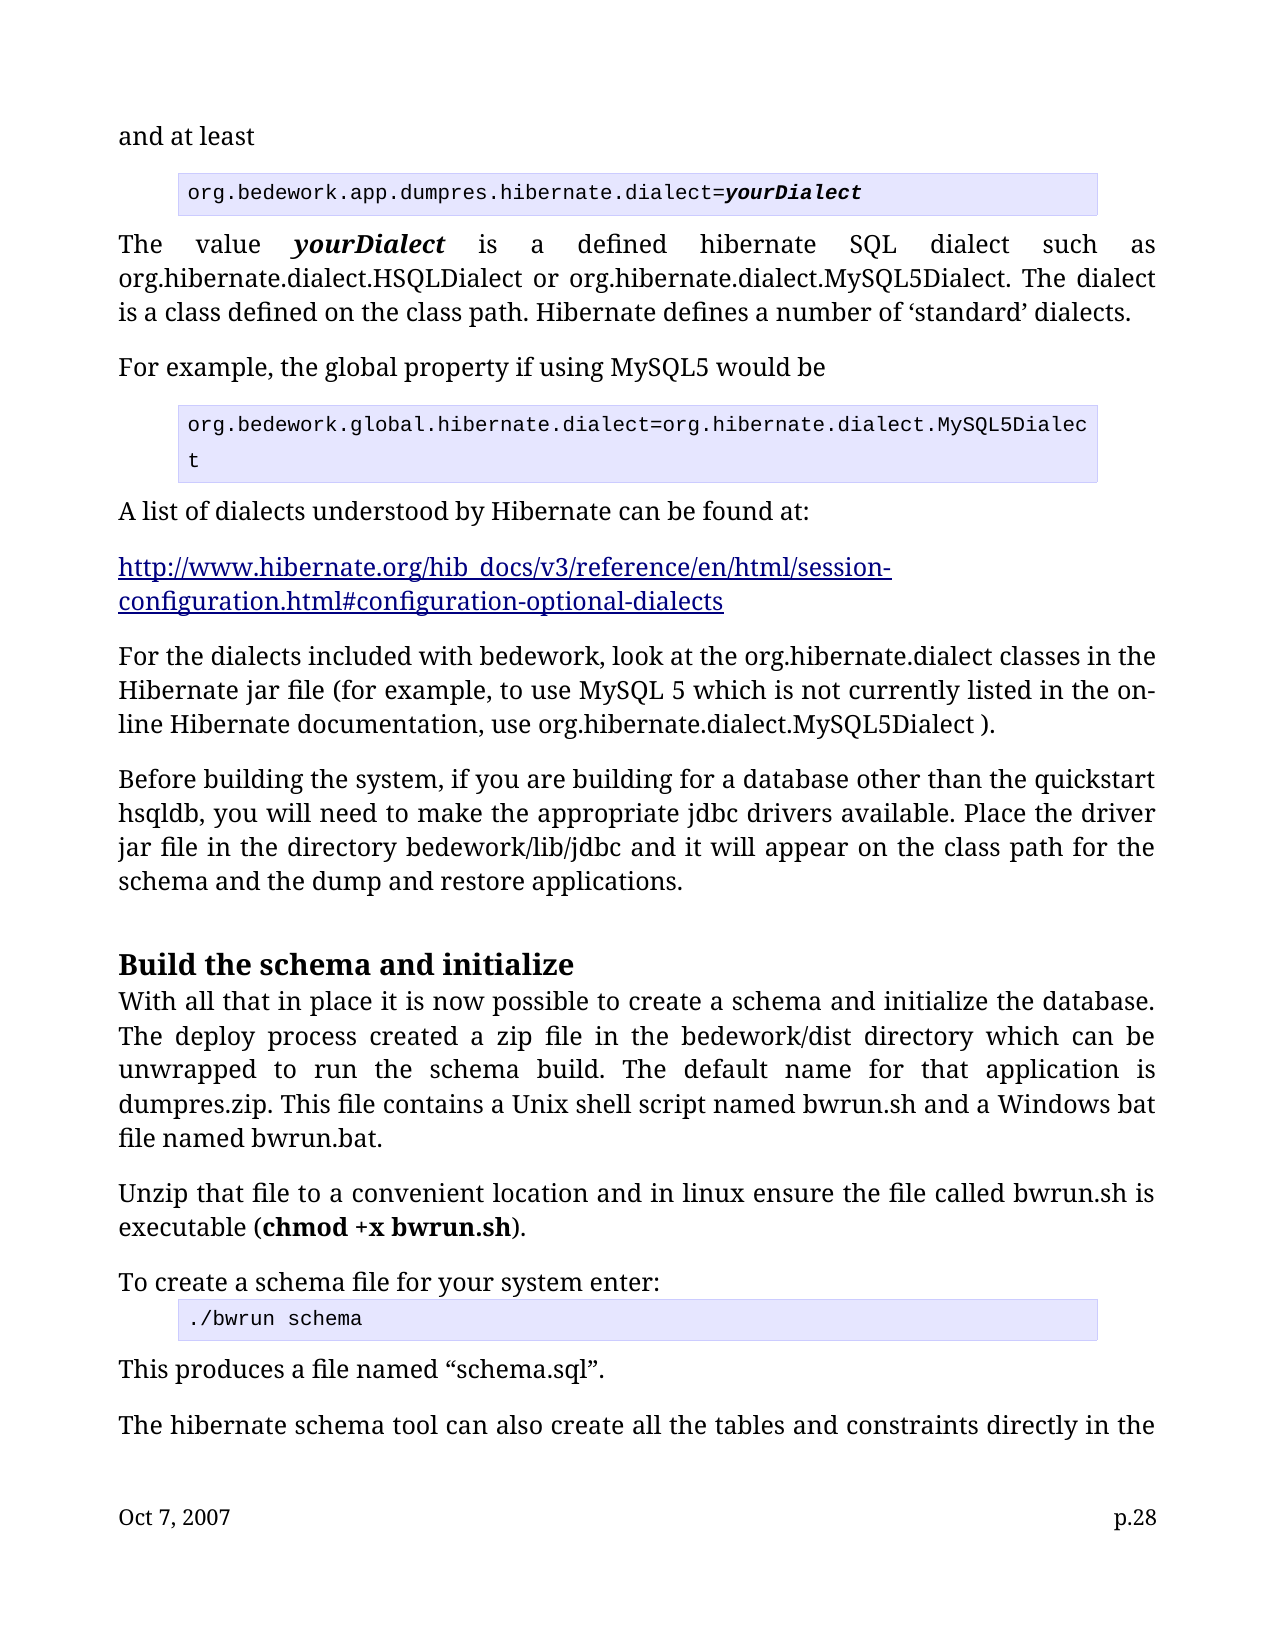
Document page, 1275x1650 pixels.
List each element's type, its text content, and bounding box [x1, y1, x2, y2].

text Before building the system, if you are building for a database other than the quickstart hsqldb, you will need to make the appropriate jdbc drivers available. Place the driver jar file in the directory bedework/lib/jdbc and it will appear on the class path for the schema and the dump and restore applications. [118, 762, 1157, 898]
text org.bedework.app.dumpres.hibernate.dialect=yourDialect [179, 174, 1097, 215]
text A list of dialects understood by Hibernate can be found at: [118, 494, 1157, 528]
text For example, the global property if using MySQL5 would be [118, 350, 1157, 384]
text org.bedework.global.hibernate.dialect=org.hibernate.dialect.MySQL5Dialect [179, 406, 1097, 482]
text and at least [118, 118, 1157, 152]
text ./bwrun schema [179, 1300, 1097, 1340]
text This produces a file named “schema.sql”. [118, 1352, 1157, 1386]
text Unzip that file to a convenient location and in linux ensure the file called bwrun.sh is executable (chmod +x bwrun.sh). [118, 1175, 1157, 1243]
text The value yourDialect is a defined hibernate SQL dialect such as org.hibernate.dialect.HSQLDialect or org.hibernate.dialect.MySQL5Dialect. The dialect is a class defined on the class path. Hibernate defines a number of ‘standard’ dialects. [118, 227, 1157, 329]
text http://www.hibernate.org/hib_docs/v3/reference/en/html/session-configuration.html#configuration-optional-dialects [118, 549, 1157, 617]
text To create a schema file for your system enter: [118, 1264, 1157, 1299]
subtitle Build the schema and initialize [118, 944, 1157, 984]
text The hibernate schema tool can also create all the tables and constraints directly in the [118, 1407, 1157, 1441]
text With all that in place it is now possible to create a schema and initialize the database. The deploy process created a zip file in the bedework/dist directory which can be unwrapped to run the schema build. The default name for that application is dumpres.zip. This file contains a Unix shell script named bwrun.sh and a Windows bat file named bwrun.bat. [118, 984, 1157, 1154]
text For the dialects included with bedework, look at the org.hibernate.dialect classes in the Hibernate jar file (for example, to use MySQL 5 which is not currently listed in the on-line Hibernate documentation, use org.hibernate.dialect.MySQL5Dialect ). [118, 638, 1157, 741]
